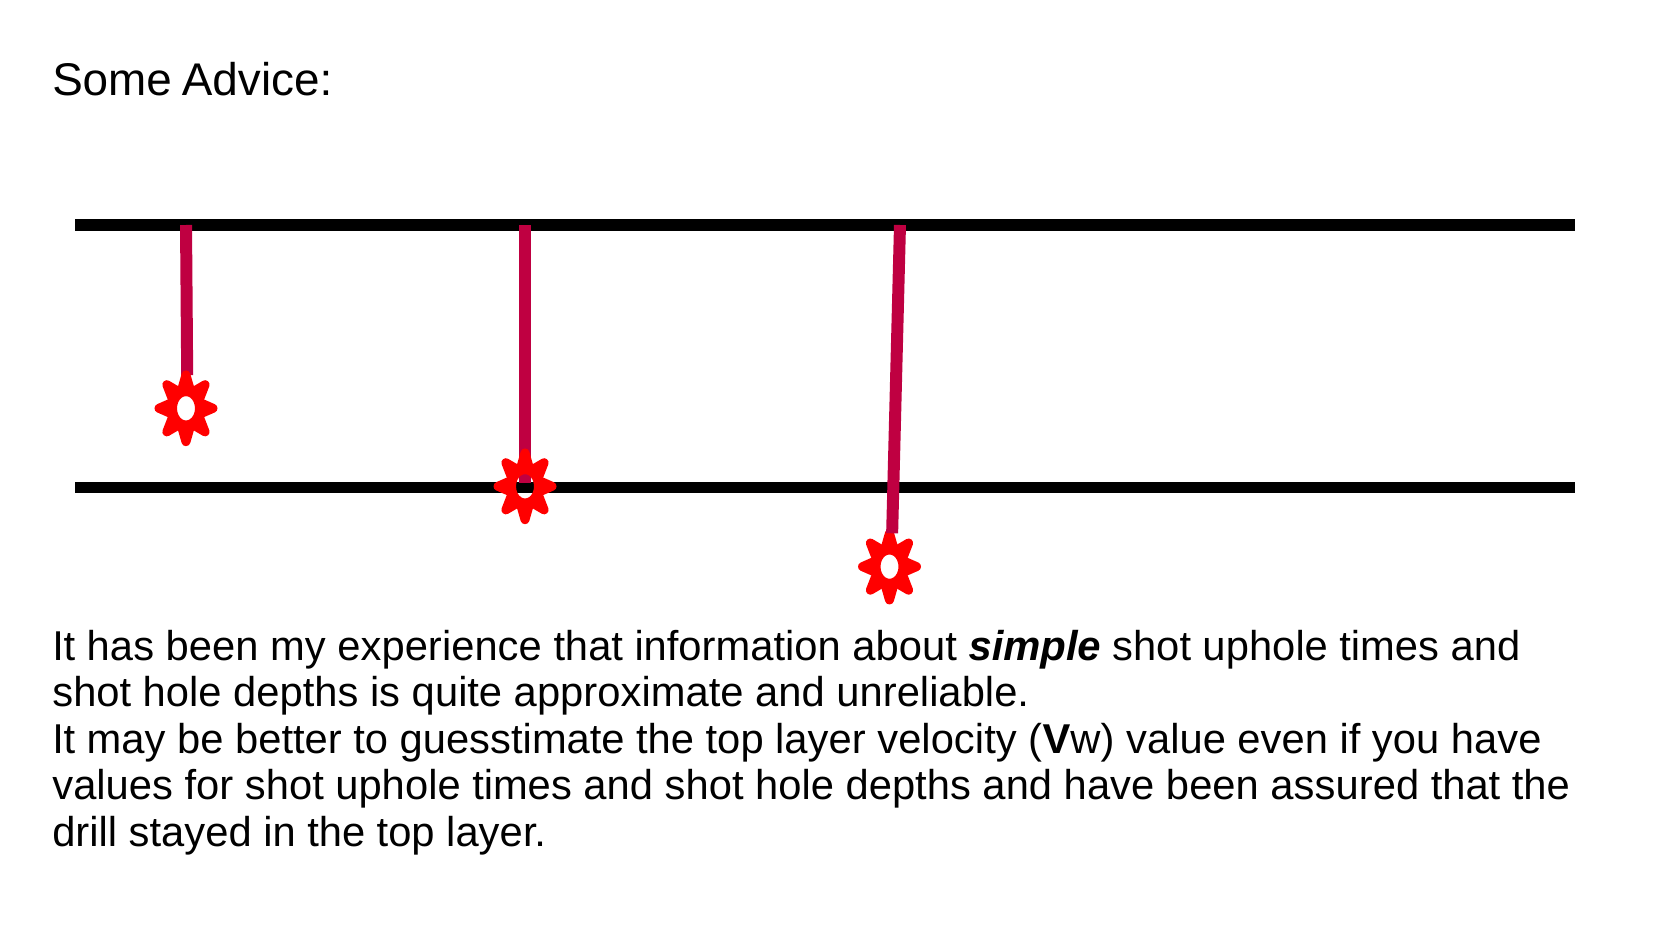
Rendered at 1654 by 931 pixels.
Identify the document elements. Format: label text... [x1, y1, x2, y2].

text_box [898, 543, 909, 557]
text_box [521, 452, 529, 467]
text_box [521, 506, 529, 520]
text_box [511, 469, 539, 504]
text_box [885, 586, 894, 601]
text_box [905, 561, 917, 572]
text_box [541, 481, 553, 492]
text_box [194, 384, 206, 398]
text_box [533, 496, 545, 510]
text_box [498, 481, 509, 492]
text_box [533, 462, 545, 476]
text_box It has been my experience that information about simple shot uphole times and shot hole depths is quite approximate and unreliable. It may be better to guesstimate the top layer velocity (Vw) value even if you have values for shot uphole times and shot hole depths and have been assured that the drill stayed in the top layer. [37, 615, 1651, 863]
text_box [158, 403, 170, 414]
text_box [182, 428, 190, 442]
text_box [876, 549, 904, 584]
text_box [505, 462, 517, 476]
text_box [182, 374, 190, 389]
text_box [194, 418, 206, 432]
text_box [505, 496, 517, 510]
text_box [885, 534, 894, 547]
text_box [870, 577, 881, 591]
text_box [870, 543, 881, 557]
text_box [202, 403, 214, 414]
text_box [862, 561, 874, 572]
text_box [166, 418, 178, 432]
text_box [172, 391, 200, 426]
text_box [166, 384, 178, 398]
text_box Some Advice: [37, 0, 1651, 113]
text_box [898, 577, 909, 591]
